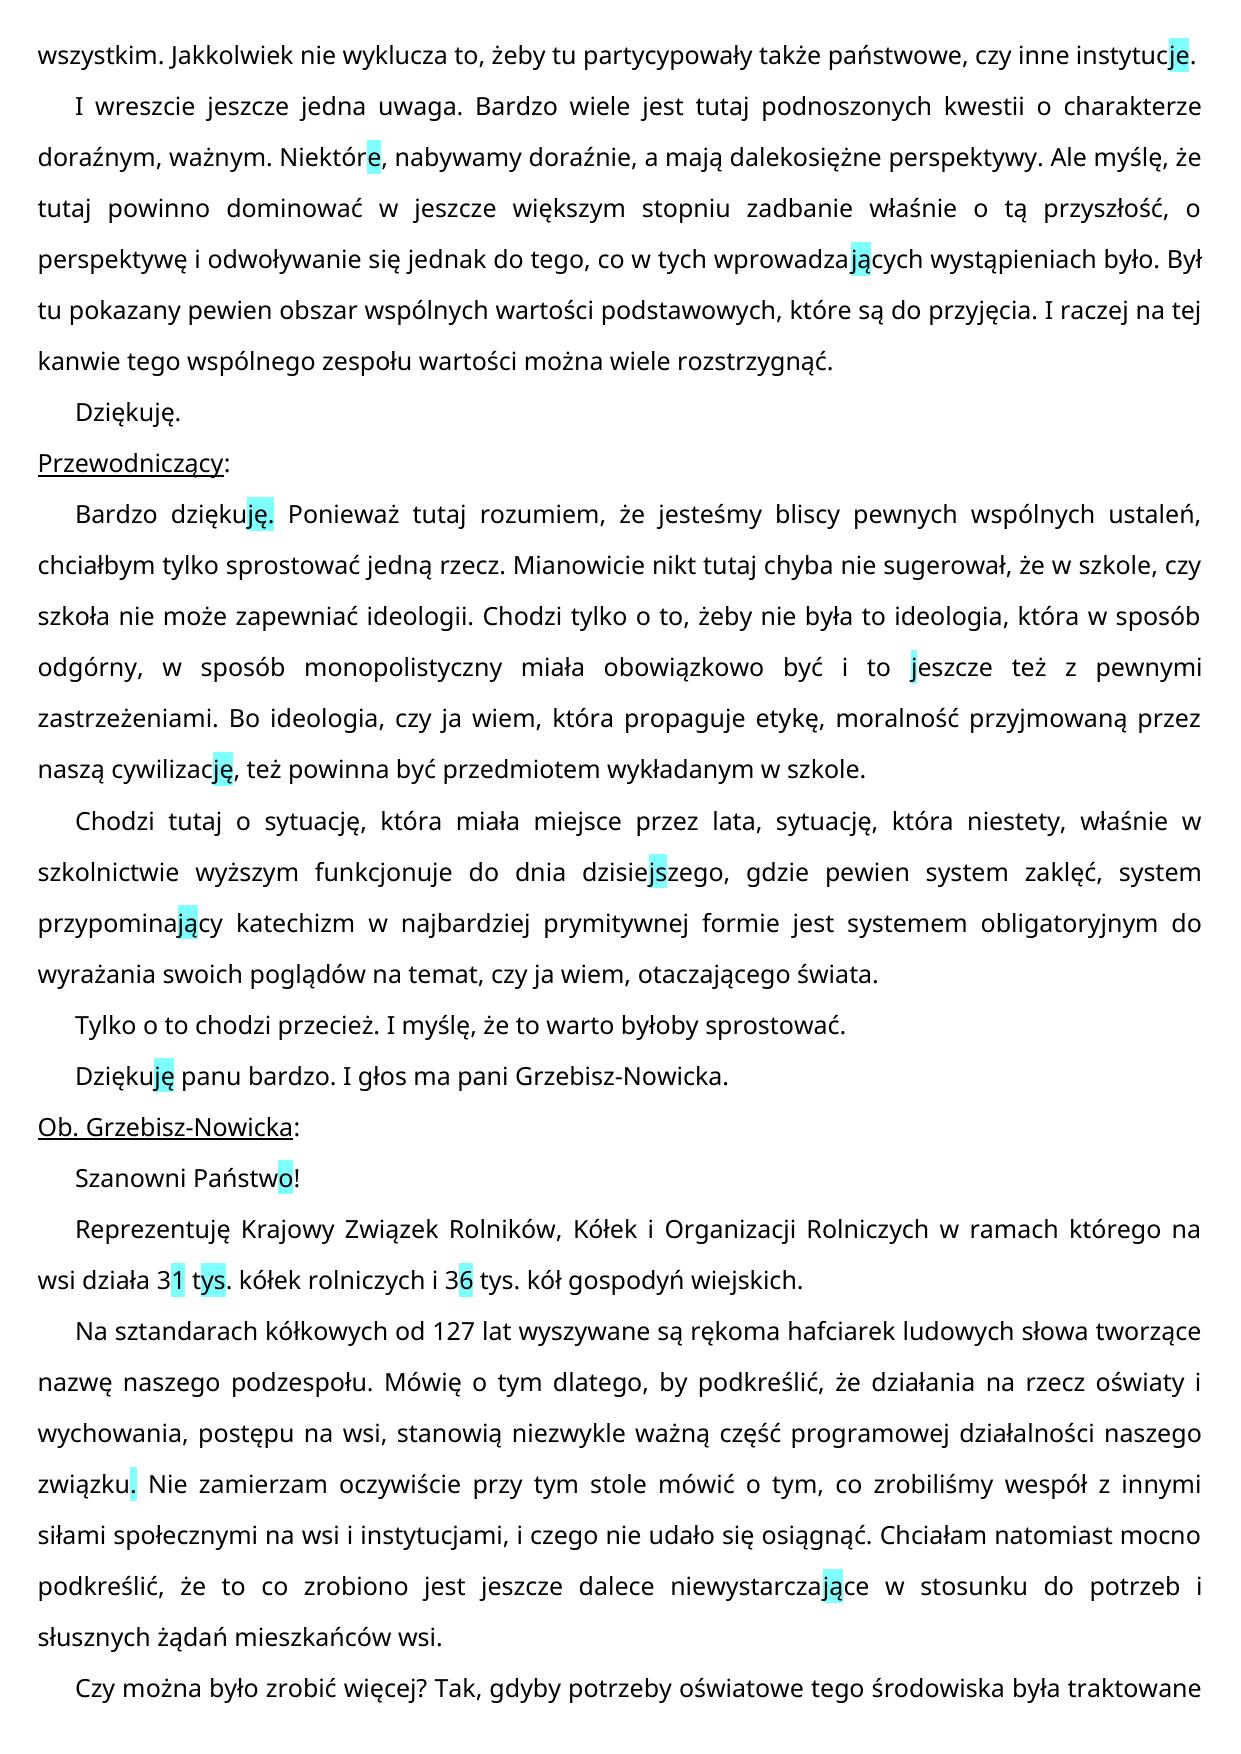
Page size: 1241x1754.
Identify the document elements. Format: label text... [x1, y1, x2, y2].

text Ob. Grzebisz-Nowicka: [37, 1109, 1203, 1143]
text Reprezentuję Krajowy Związek Rolników, Kółek i Organizacji Rolniczych w ramach którego na wsi działa 31 tys. kółek rolniczych i 36 tys. kół gospodyń wiejskich. [37, 1211, 1203, 1297]
text Dziękuję panu bardzo. I głos ma pani Grzebisz-Nowicka. [37, 1058, 1203, 1092]
text Szanowni Państwo! [37, 1160, 1203, 1194]
text Chodzi tutaj o sytuację, która miała miejsce przez lata, sytuację, która niestety, właśnie w szkolnictwie wyższym funkcjonuje do dnia dzisiejszego, gdzie pewien system zaklęć, system przypominający katechizm w najbardziej prymitywnej formie jest systemem obligatoryjnym do wyrażania swoich poglądów na temat, czy ja wiem, otaczającego świata. [37, 803, 1203, 990]
text I wreszcie jeszcze jedna uwaga. Bardzo wiele jest tutaj podnoszonych kwestii o charakterze doraźnym, ważnym. Niektóre, nabywamy doraźnie, a mają dalekosiężne perspektywy. Ale myślę, że tutaj powinno dominować w jeszcze większym stopniu zadbanie właśnie o tą przyszłość, o perspektywę i odwoływanie się jednak do tego, co w tych wprowadzających wystąpieniach było. Był tu pokazany pewien obszar wspólnych wartości podstawowych, które są do przyjęcia. I raczej na tej kanwie tego wspólnego zespołu wartości można wiele rozstrzygnąć. [37, 88, 1203, 378]
text Czy można było zrobić więcej? Tak, gdyby potrzeby oświatowe tego środowiska była traktowane [37, 1671, 1203, 1705]
text Bardzo dziękuję. Ponieważ tutaj rozumiem, że jesteśmy bliscy pewnych wspólnych ustaleń, chciałbym tylko sprostować jedną rzecz. Mianowicie nikt tutaj chyba nie sugerował, że w szkole, czy szkoła nie może zapewniać ideologii. Chodzi tylko o to, żeby nie była to ideologia, która w sposób odgórny, w sposób monopolistyczny miała obowiązkowo być i to jeszcze też z pewnymi zastrzeżeniami. Bo ideologia, czy ja wiem, która propaguje etykę, moralność przyjmowaną przez naszą cywilizację, też powinna być przedmiotem wykładanym w szkole. [37, 497, 1203, 786]
text Przewodniczący: [37, 446, 1203, 480]
text Tylko o to chodzi przecież. I myślę, że to warto byłoby sprostować. [37, 1007, 1203, 1041]
text wszystkim. Jakkolwiek nie wyklucza to, żeby tu partycypowały także państwowe, czy inne instytucje. [37, 37, 1203, 72]
text Dziękuję. [37, 395, 1203, 429]
text Na sztandarach kółkowych od 127 lat wyszywane są rękoma hafciarek ludowych słowa tworzące nazwę naszego podzespołu. Mówię o tym dlatego, by podkreślić, że działania na rzecz oświaty i wychowania, postępu na wsi, stanowią niezwykle ważną część programowej działalności naszego związku. Nie zamierzam oczywiście przy tym stole mówić o tym, co zrobiliśmy wespół z innymi siłami społecznymi na wsi i instytucjami, i czego nie udało się osiągnąć. Chciałam natomiast mocno podkreślić, że to co zrobiono jest jeszcze dalece niewystarczające w stosunku do potrzeb i słusznych żądań mieszkańców wsi. [37, 1313, 1203, 1654]
